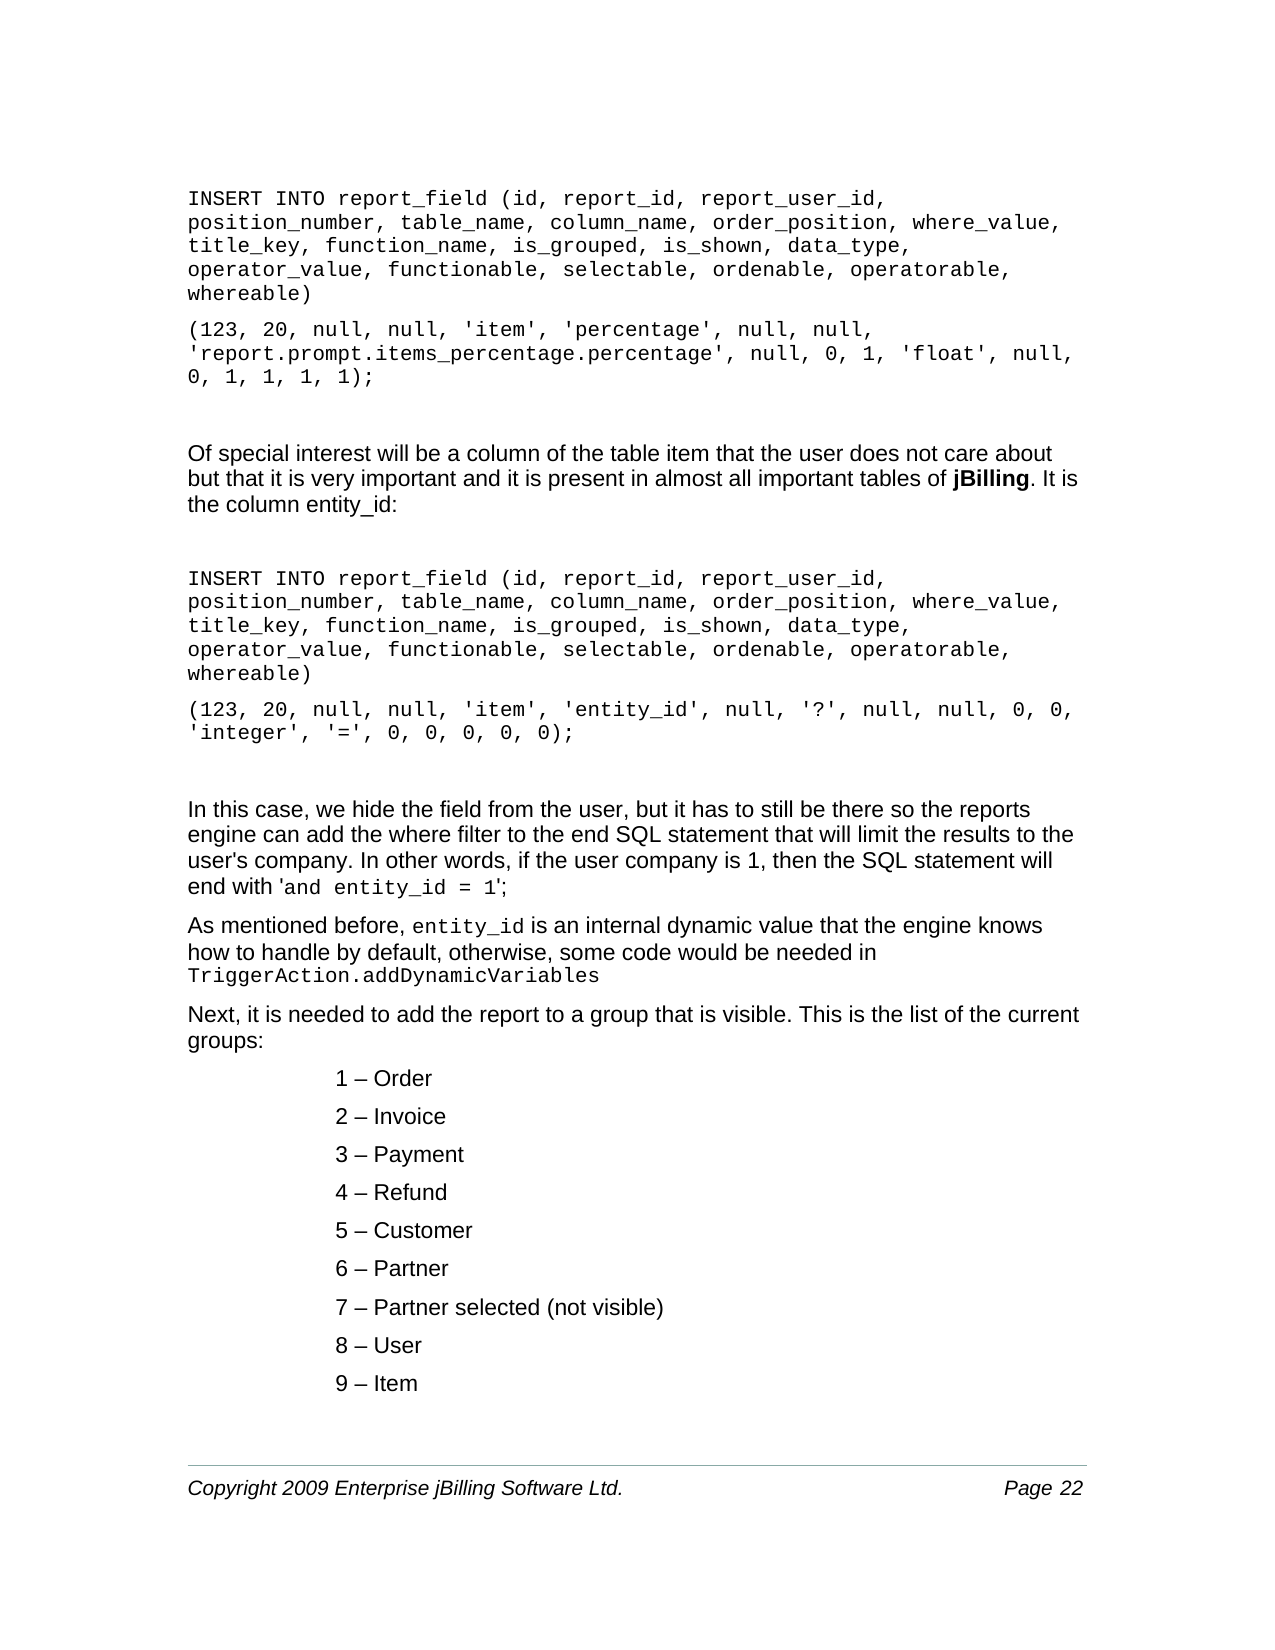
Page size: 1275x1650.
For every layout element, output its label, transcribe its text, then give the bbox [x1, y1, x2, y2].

text 5 – Customer [335, 1218, 1087, 1243]
text Of special interest will be a column of the table item that the user does not care about but that it is very important and it is present in almost all important tables of jBilling. It is the column entity_id: [187, 440, 1087, 517]
text 6 – Partner [335, 1256, 1087, 1282]
text 8 – User [335, 1332, 1087, 1358]
text As mentioned before, entity_id is an internal dynamic value that the engine knows how to handle by default, otherwise, some code would be needed in TriggerAction.addDynamicVariables [187, 913, 1087, 989]
text 4 – Refund [335, 1180, 1087, 1205]
text In this case, we hide the field from the user, but it has to still be there so the reports engine can add the where filter to the end SQL statement that will limit the results to the user's company. In other words, if the user company is 1, then the SQL statement will end with 'and entity_id = 1'; [187, 797, 1087, 900]
text Next, it is needed to add the report to a group that is visible. This is the list of the current groups: [187, 1002, 1087, 1053]
text 2 – Invoice [335, 1103, 1087, 1129]
text (123, 20, null, null, 'item', 'percentage', null, null, 'report.prompt.items_percentage.percentage', null, 0, 1, 'float', null, 0, 1, 1, 1, 1); [187, 319, 1087, 390]
text 7 – Partner selected (not visible) [335, 1294, 1087, 1320]
text 3 – Payment [335, 1142, 1087, 1167]
text 9 – Item [335, 1370, 1087, 1396]
text INSERT INTO report_field (id, report_id, report_user_id, position_number, table_name, column_name, order_position, where_value, title_key, function_name, is_grouped, is_shown, data_type, operator_value, functionable, selectable, ordenable, operatorable, whereable) [187, 188, 1087, 306]
text 1 – Order [335, 1065, 1087, 1091]
text (123, 20, null, null, 'item', 'entity_id', null, '?', null, null, 0, 0, 'integer', '=', 0, 0, 0, 0, 0); [187, 699, 1087, 746]
text INSERT INTO report_field (id, report_id, report_user_id, position_number, table_name, column_name, order_position, where_value, title_key, function_name, is_grouped, is_shown, data_type, operator_value, functionable, selectable, ordenable, operatorable, whereable) [187, 568, 1087, 686]
